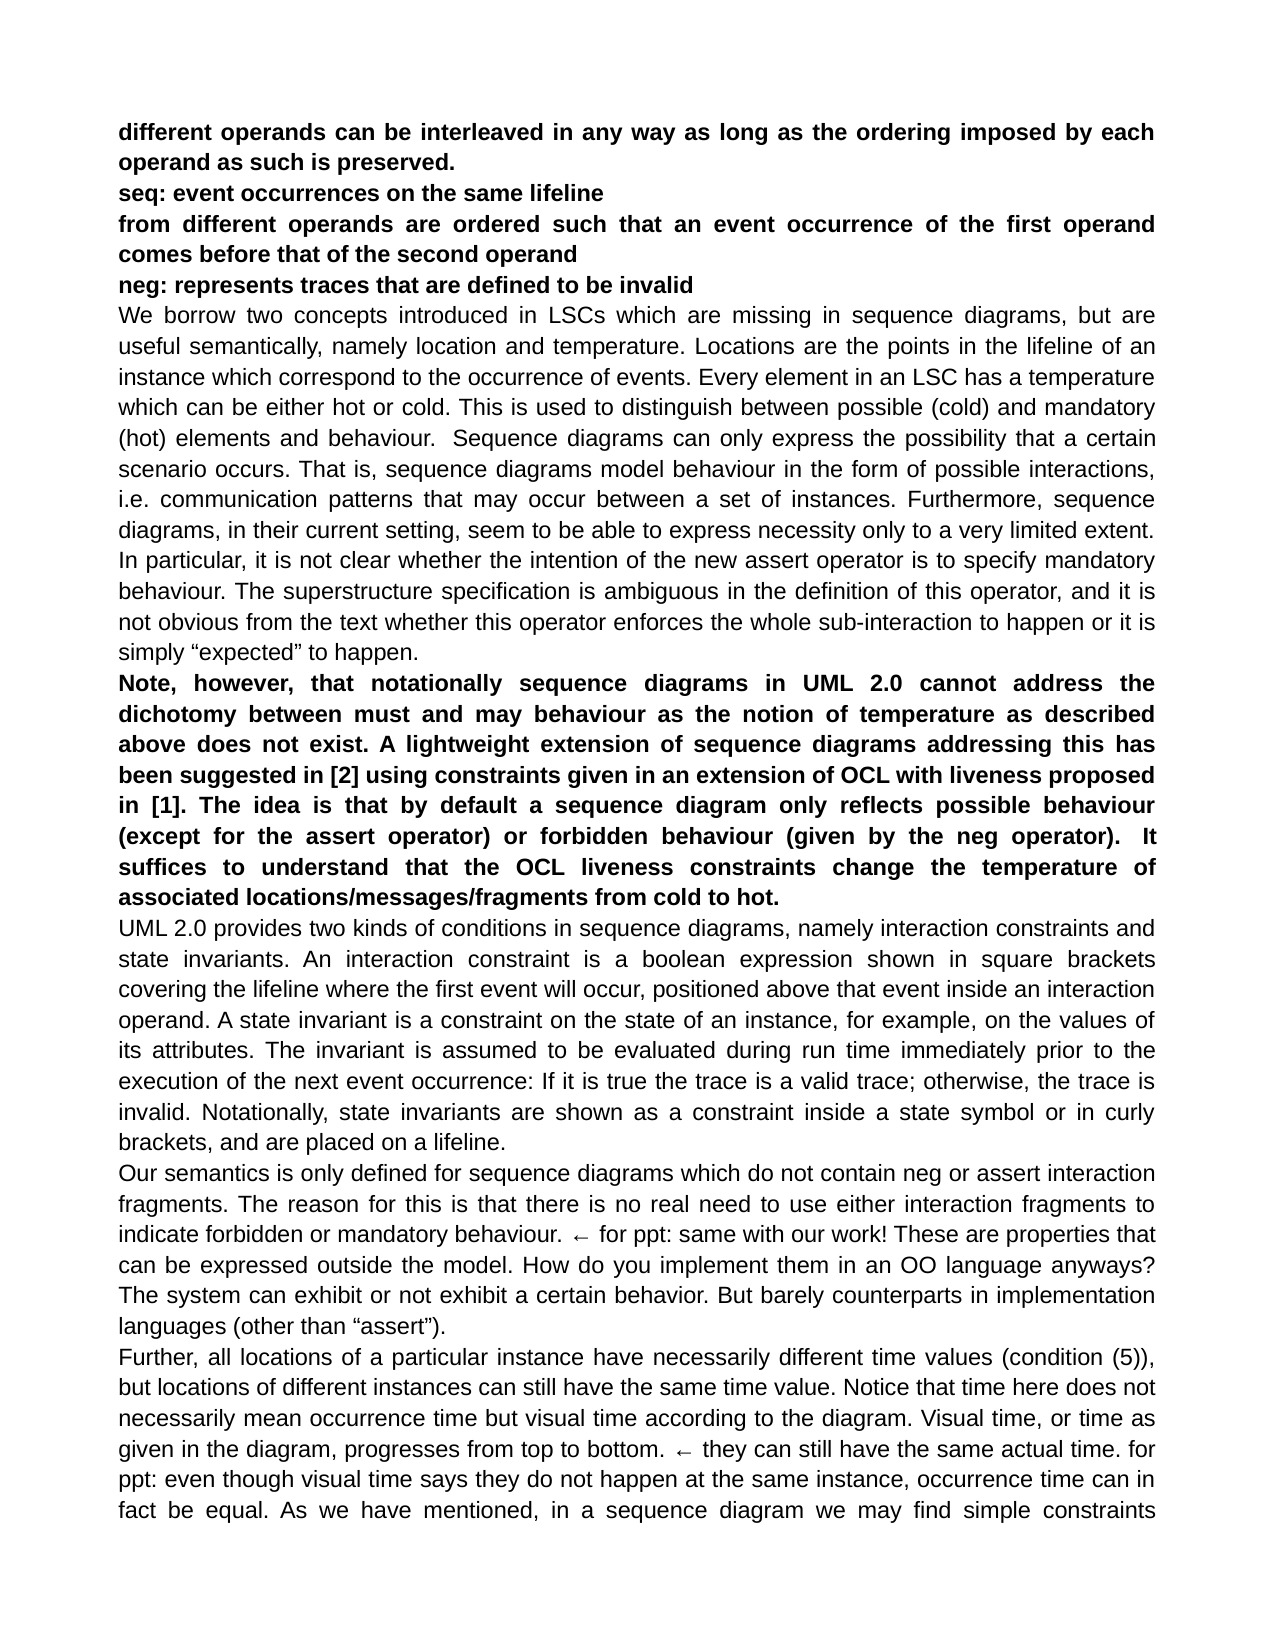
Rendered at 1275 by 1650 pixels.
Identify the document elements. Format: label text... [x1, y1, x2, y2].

text Further, all locations of a particular instance have necessarily different time values (condition (5)), but locations of different instances can still have the same time value. Notice that time here does not necessarily mean occurrence time but visual time according to the diagram. Visual time, or time as given in the diagram, progresses from top to bottom. ← they can still have the same actual time. for ppt: even though visual time says they do not happen at the same instance, occurrence time can in fact be equal. As we have mentioned, in a sequence diagram we may find simple constraints [118, 1343, 1157, 1523]
text Note, however, that notationally sequence diagrams in UML 2.0 cannot address the dichotomy between must and may behaviour as the notion of temperature as described above does not exist. A lightweight extension of sequence diagrams addressing this has been suggested in [2] using constraints given in an extension of OCL with liveness proposed in [1]. The idea is that by default a sequence diagram only reflects possible behaviour (except for the assert operator) or forbidden behaviour (given by the neg operator). It suffices to understand that the OCL liveness constraints change the temperature of associated locations/messages/fragments from cold to hot. [118, 669, 1157, 911]
text seq: event occurrences on the same lifeline [118, 179, 1157, 206]
text Our semantics is only defined for sequence diagrams which do not contain neg or assert interaction fragments. The reason for this is that there is no real need to use either interaction fragments to indicate forbidden or mandatory behaviour. ← for ppt: same with our work! These are properties that can be expressed outside the model. How do you implement them in an OO language anyways? The system can exhibit or not exhibit a certain behavior. But barely counterparts in implementation languages (other than “assert”). [118, 1159, 1157, 1339]
text We borrow two concepts introduced in LSCs which are missing in sequence diagrams, but are useful semantically, namely location and temperature. Locations are the points in the lifeline of an instance which correspond to the occurrence of events. Every element in an LSC has a temperature which can be either hot or cold. This is used to distinguish between possible (cold) and mandatory (hot) elements and behaviour. Sequence diagrams can only express the possibility that a certain scenario occurs. That is, sequence diagrams model behaviour in the form of possible interactions, i.e. communication patterns that may occur between a set of instances. Furthermore, sequence diagrams, in their current setting, seem to be able to express necessity only to a very limited extent. In particular, it is not clear whether the intention of the new assert operator is to specify mandatory behaviour. The superstructure specification is ambiguous in the definition of this operator, and it is not obvious from the text whether this operator enforces the whole sub-interaction to happen or it is simply “expected” to happen. [118, 302, 1157, 666]
text from different operands are ordered such that an event occurrence of the first operand comes before that of the second operand [118, 210, 1157, 267]
text different operands can be interleaved in any way as long as the ordering imposed by each operand as such is preserved. [118, 118, 1157, 176]
text neg: represents traces that are defined to be invalid [118, 271, 1157, 298]
text UML 2.0 provides two kinds of conditions in sequence diagrams, namely interaction constraints and state invariants. An interaction constraint is a boolean expression shown in square brackets covering the lifeline where the first event will occur, positioned above that event inside an interaction operand. A state invariant is a constraint on the state of an instance, for example, on the values of its attributes. The invariant is assumed to be evaluated during run time immediately prior to the execution of the next event occurrence: If it is true the trace is a valid trace; otherwise, the trace is invalid. Notationally, state invariants are shown as a constraint inside a state symbol or in curly brackets, and are placed on a lifeline. [118, 914, 1157, 1156]
